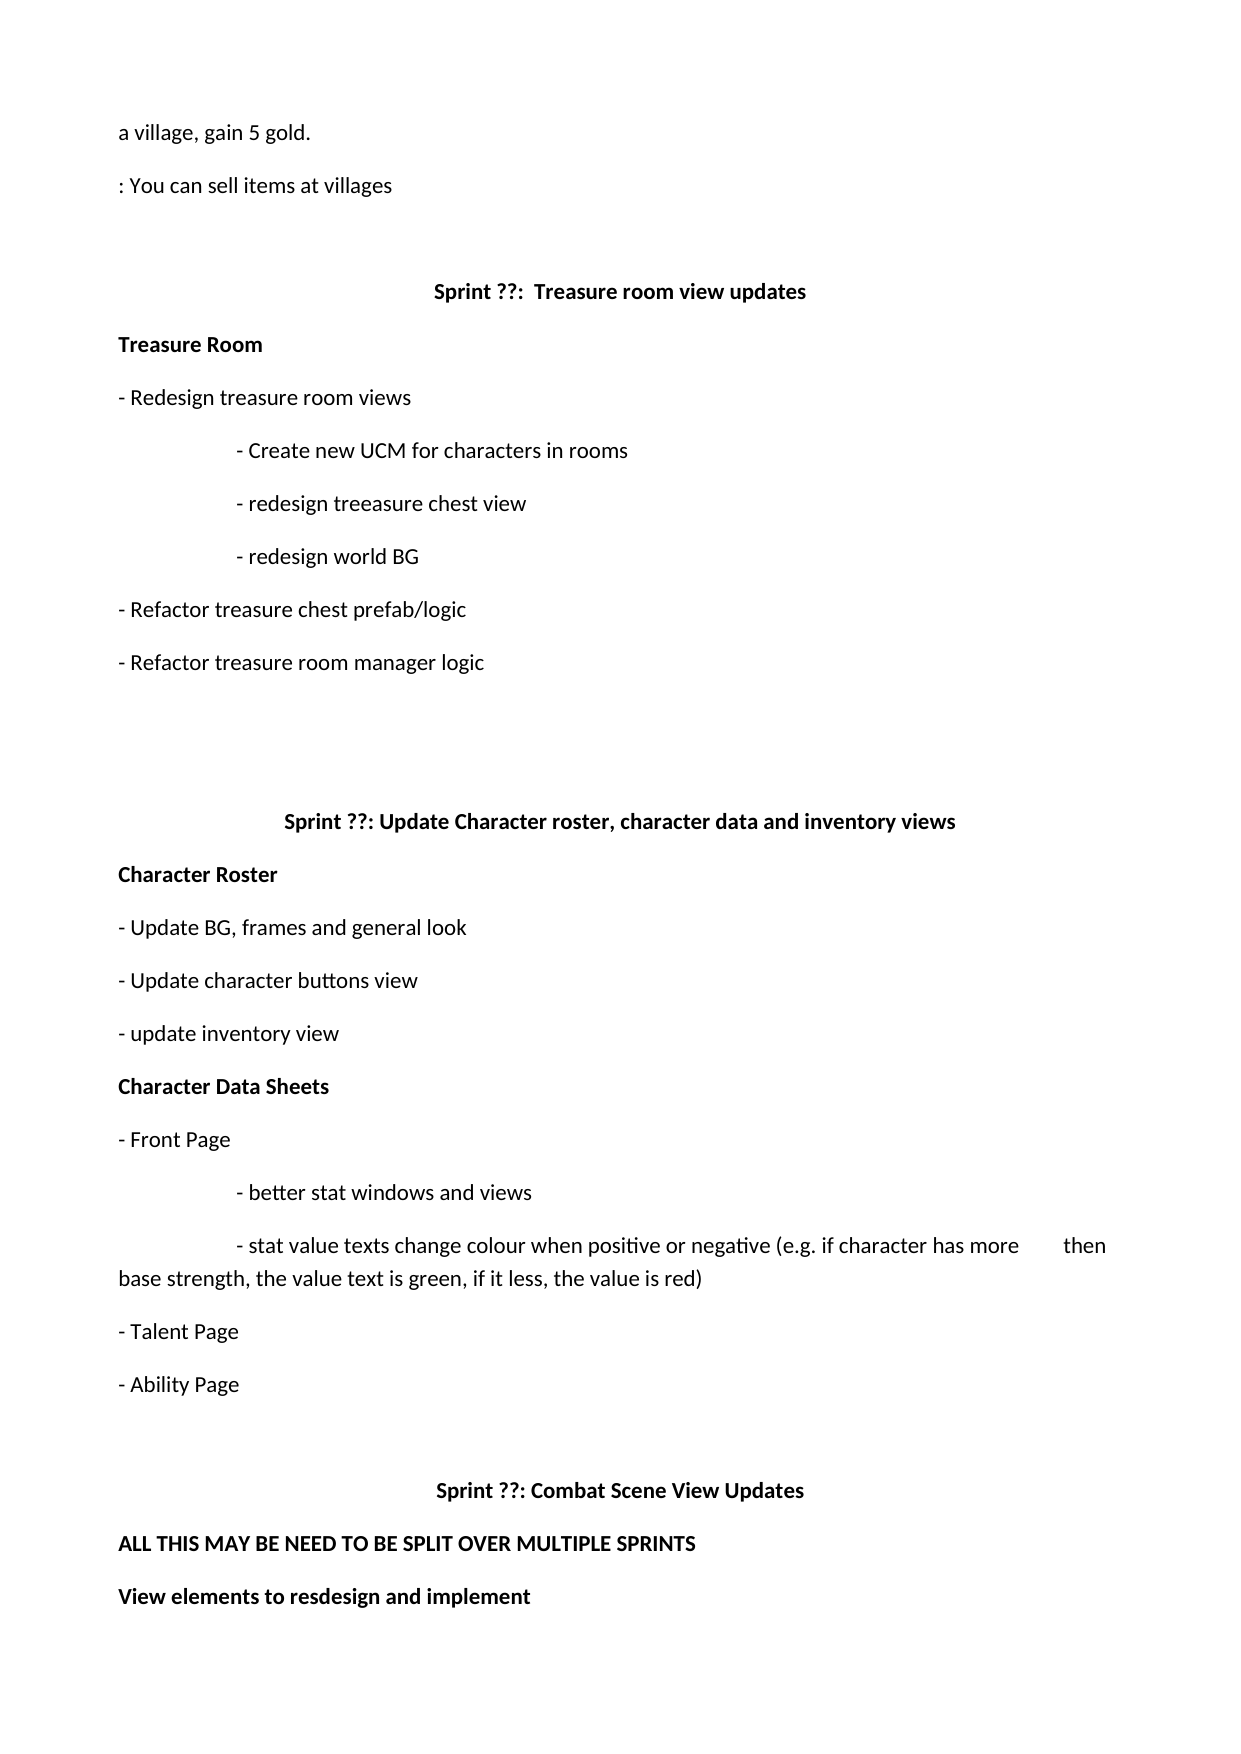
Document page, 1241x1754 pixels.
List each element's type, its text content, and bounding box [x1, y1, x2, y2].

text Character Data Sheets [118, 1072, 1122, 1101]
text Sprint ??: Combat Scene View Updates [118, 1476, 1122, 1504]
text Sprint ??: Treasure room view updates [118, 277, 1122, 305]
text View elements to resdesign and implement [118, 1582, 1122, 1610]
text - Front Page [118, 1126, 1122, 1153]
text Treasure Room [118, 330, 1122, 358]
text - stat value texts change colour when positive or negative (e.g. if character has more then base strength, the value text is green, if it less, the value is red) [118, 1232, 1122, 1292]
text - better stat windows and views [118, 1178, 1122, 1207]
text - Refactor treasure chest prefab/logic [118, 595, 1122, 623]
text - Update character buttons view [118, 966, 1122, 994]
text - Refactor treasure room manager logic [118, 648, 1122, 676]
text Sprint ??: Update Character roster, character data and inventory views [118, 807, 1122, 835]
text - Ability Page [118, 1370, 1122, 1398]
text - redesign treeasure chest view [118, 489, 1122, 517]
text a village, gain 5 gold. [118, 118, 1122, 146]
text - Create new UCM for characters in rooms [118, 436, 1122, 464]
text - update inventory view [118, 1019, 1122, 1047]
text - Update BG, frames and general look [118, 913, 1122, 941]
text - Talent Page [118, 1317, 1122, 1345]
text - redesign world BG [118, 542, 1122, 570]
text Character Roster [118, 860, 1122, 888]
text ALL THIS MAY BE NEED TO BE SPLIT OVER MULTIPLE SPRINTS [118, 1529, 1122, 1557]
text : You can sell items at villages [118, 171, 1122, 199]
text - Redesign treasure room views [118, 383, 1122, 411]
